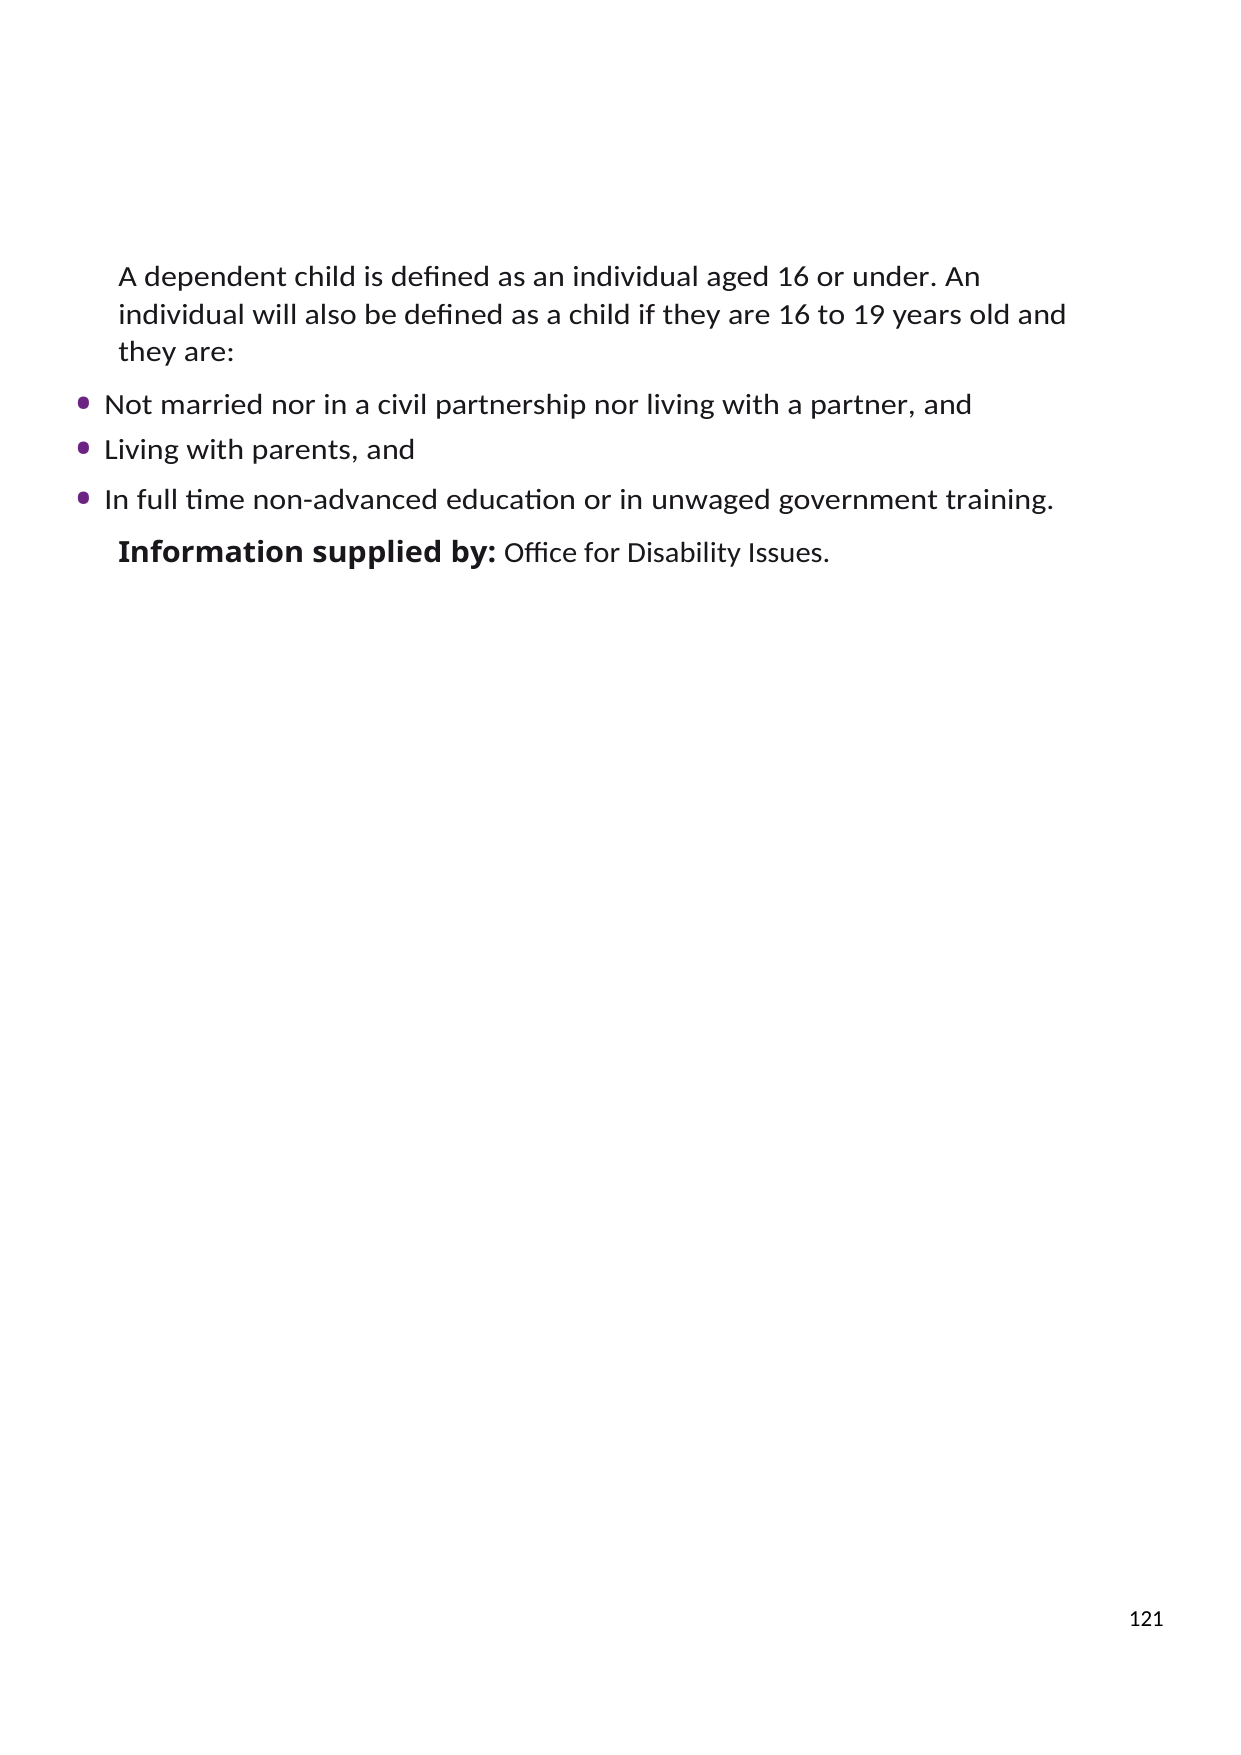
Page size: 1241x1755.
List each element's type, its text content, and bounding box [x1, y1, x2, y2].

text A dependent child is defined as an individual aged 16 or under. An individual will also be defined as a child if they are 16 to 19 years old and they are: [118, 258, 1111, 369]
list Not married nor in a civil partnership nor living with a partner, and [74, 373, 1163, 425]
text Information supplied by: Office for Disability Issues. [118, 531, 1163, 571]
list In full time non-advanced education or in unwaged government training. [74, 468, 1163, 520]
list Living with parents, and [74, 425, 1163, 468]
